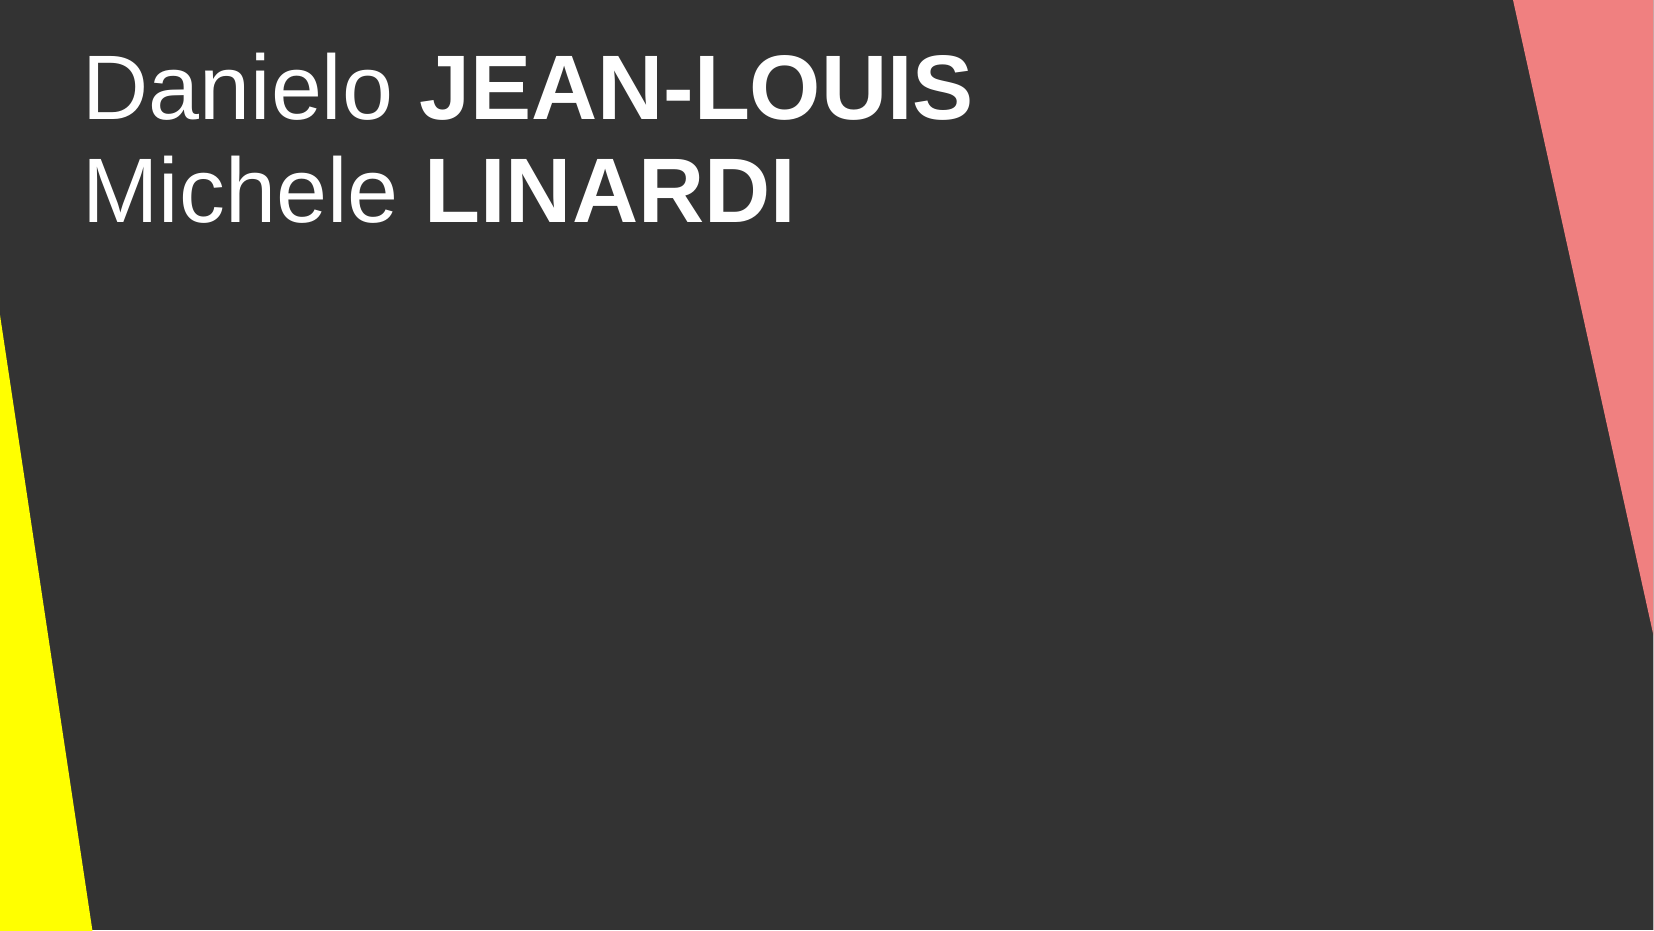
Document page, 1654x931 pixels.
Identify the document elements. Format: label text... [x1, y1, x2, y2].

text_box Danielo JEAN-LOUIS Michele LINARDI [82, 36, 1571, 758]
text_box [0, 315, 93, 931]
text_box [1513, 0, 1654, 638]
